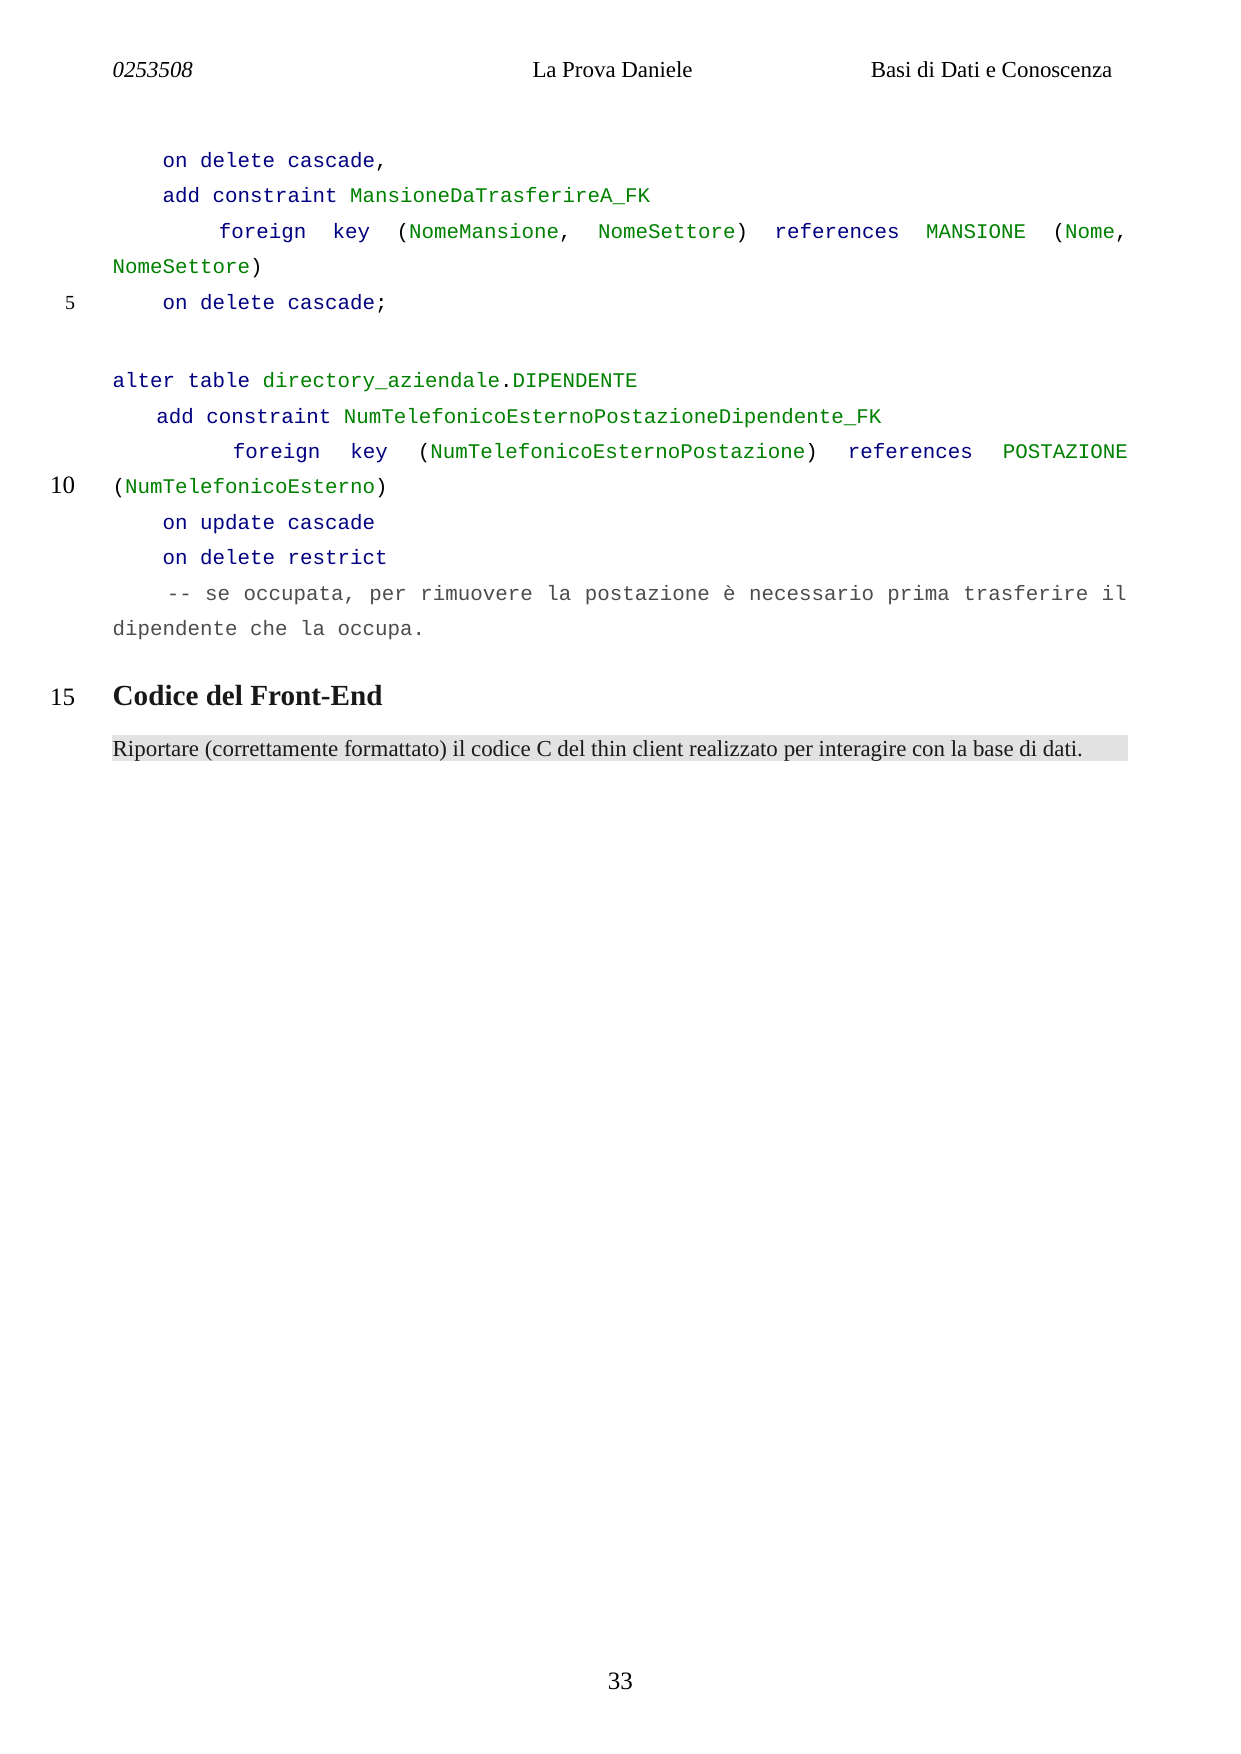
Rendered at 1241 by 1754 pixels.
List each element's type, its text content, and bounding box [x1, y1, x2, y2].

subtitle Codice del Front-End [112, 678, 1128, 712]
text -- se occupata, per rimuovere la postazione è necessario prima trasferire il dipendente che la occupa. [112, 583, 1128, 642]
text Riportare (correttamente formattato) il codice C del thin client realizzato per interagire con la base di dati. [112, 735, 1128, 761]
text foreign key (NumTelefonicoEsternoPostazione) references POSTAZIONE (NumTelefonicoEsterno) [112, 441, 1128, 500]
text add constraint MansioneDaTrasferireA_FK [112, 185, 1128, 209]
text foreign key (NomeMansione, NomeSettore) references MANSIONE (Nome, NomeSettore) [112, 221, 1128, 280]
text on update cascade [112, 512, 1128, 536]
text alter table directory_aziendale.DIPENDENTE [112, 370, 1128, 394]
text on delete cascade; [112, 292, 1128, 315]
text on delete cascade, [112, 150, 1128, 174]
text on delete restrict [112, 547, 1128, 571]
text add constraint NumTelefonicoEsternoPostazioneDipendente_FK [112, 406, 1128, 429]
